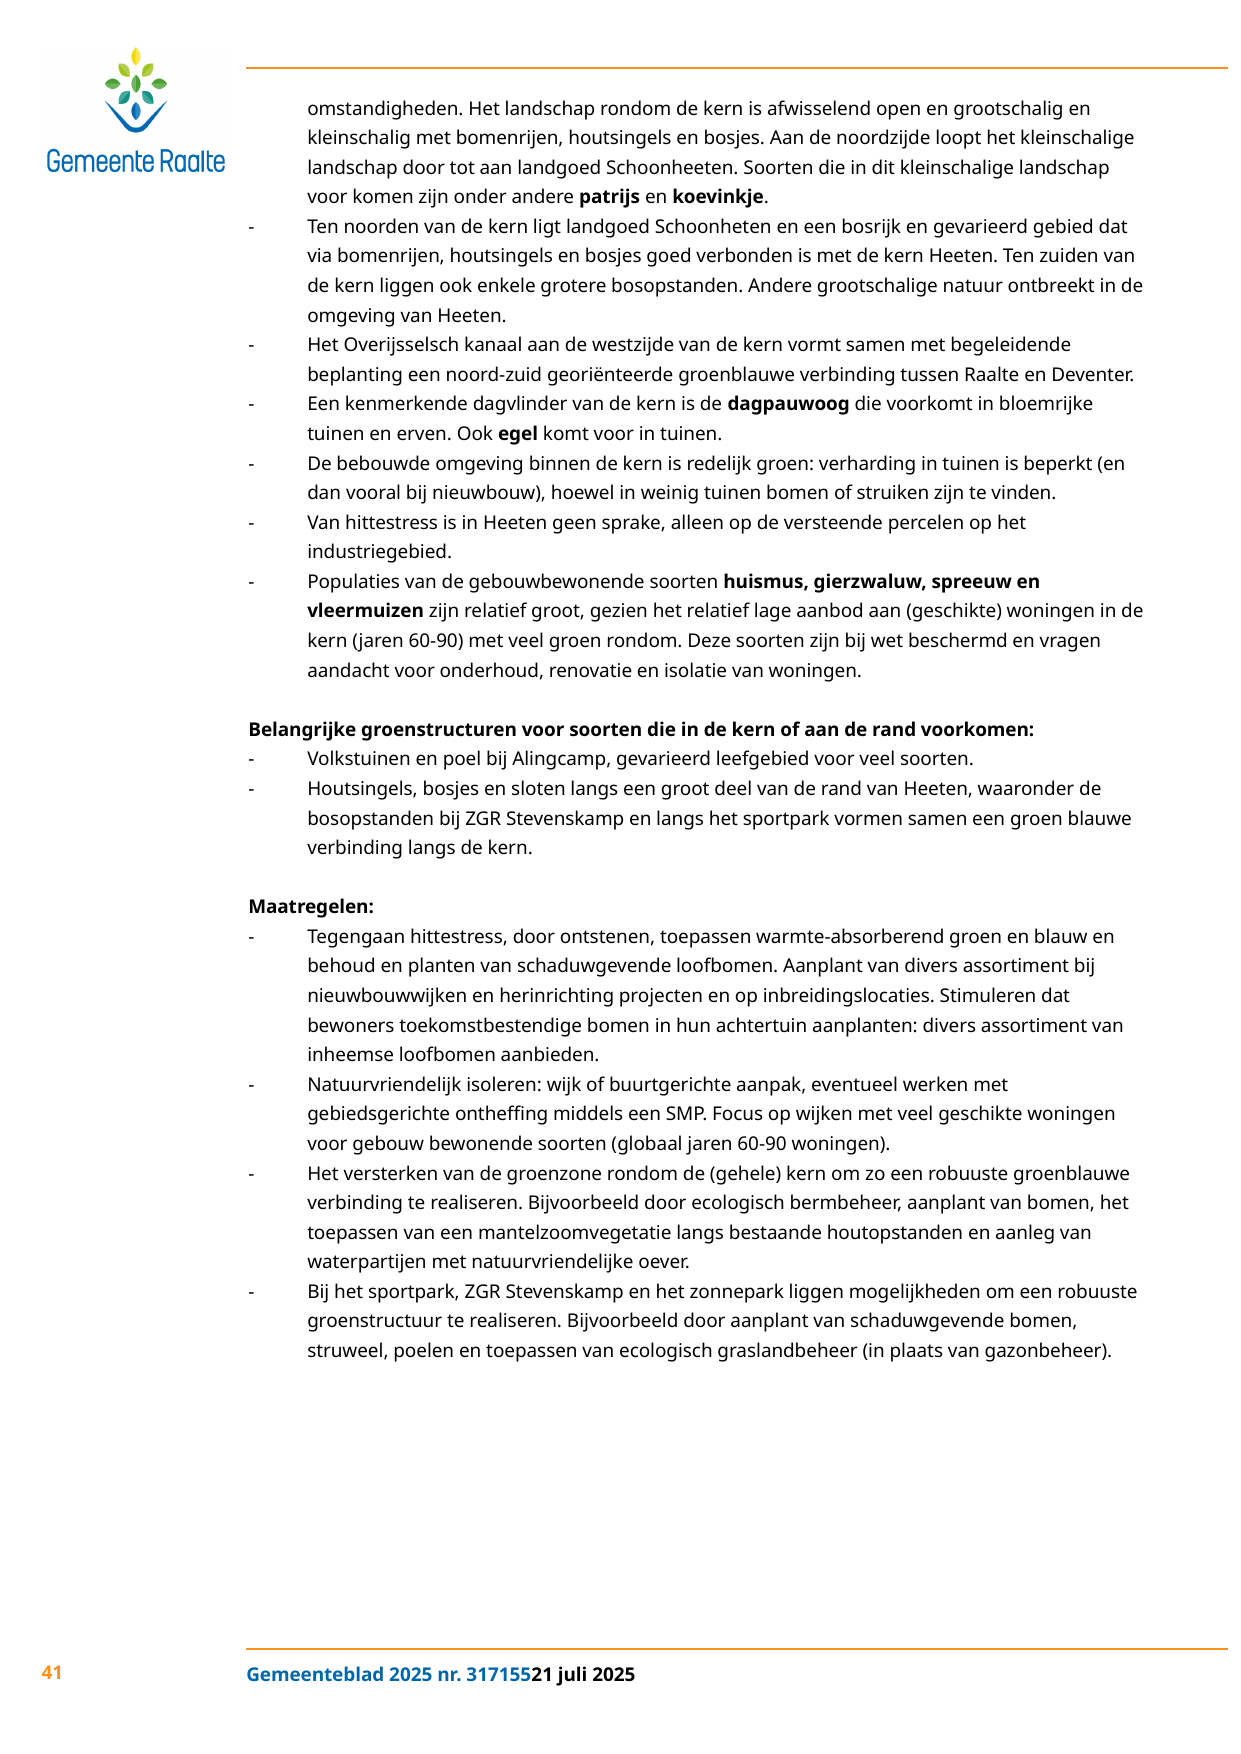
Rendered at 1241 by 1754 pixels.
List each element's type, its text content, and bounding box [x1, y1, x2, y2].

text Belangrijke groenstructuren voor soorten die in de kern of aan de rand voorkomen: [248, 716, 1152, 742]
list Ten noorden van de kern ligt landgoed Schoonheten en een bosrijk en gevarieerd gebied dat via bomenrijen, houtsingels en bosjes goed verbonden is met de kern Heeten. Ten zuiden van de kern liggen ook enkele grotere bosopstanden. Andere grootschalige natuur ontbreekt in de omgeving van Heeten. [248, 213, 1152, 328]
list Tegengaan hittestress, door ontstenen, toepassen warmte-absorberend groen en blauw en behoud en planten van schaduwgevende loofbomen. Aanplant van divers assortiment bij nieuwbouwwijken en herinrichting projecten en op inbreidingslocaties. Stimuleren dat bewoners toekomstbestendige bomen in hun achtertuin aanplanten: divers assortiment van inheemse loofbomen aanbieden. [248, 923, 1152, 1067]
list Natuurvriendelijk isoleren: wijk of buurtgerichte aanpak, eventueel werken met gebiedsgerichte ontheffing middels een SMP. Focus op wijken met veel geschikte woningen voor gebouw bewonende soorten (globaal jaren 60-90 woningen). [248, 1071, 1152, 1156]
list Een kenmerkende dagvlinder van de kern is de dagpauwoog die voorkomt in bloemrijke tuinen en erven. Ook egel komt voor in tuinen. [248, 391, 1152, 446]
list omstandigheden. Het landschap rondom de kern is afwisselend open en grootschalig en kleinschalig met bomenrijen, houtsingels en bosjes. Aan de noordzijde loopt het kleinschalige landschap door tot aan landgoed Schoonheeten. Soorten die in dit kleinschalige landschap voor komen zijn onder andere patrijs en koevinkje. [248, 95, 1152, 209]
list Het versterken van de groenzone rondom de (gehele) kern om zo een robuuste groenblauwe verbinding te realiseren. Bijvoorbeeld door ecologisch bermbeheer, aanplant van bomen, het toepassen van een mantelzoomvegetatie langs bestaande houtopstanden en aanleg van waterpartijen met natuurvriendelijke oever. [248, 1160, 1152, 1274]
list Bij het sportpark, ZGR Stevenskamp en het zonnepark liggen mogelijkheden om een robuuste groenstructuur te realiseren. Bijvoorbeeld door aanplant van schaduwgevende bomen, struweel, poelen en toepassen van ecologisch graslandbeheer (in plaats van gazonbeheer). [248, 1278, 1152, 1363]
text Maatregelen: [248, 893, 1152, 919]
list Van hittestress is in Heeten geen sprake, alleen op de versteende percelen op het industriegebied. [248, 509, 1152, 564]
list Het Overijsselsch kanaal aan de westzijde van de kern vormt samen met begeleidende beplanting een noord-zuid georiënteerde groenblauwe verbinding tussen Raalte en Deventer. [248, 331, 1152, 387]
list Volkstuinen en poel bij Alingcamp, gevarieerd leefgebied voor veel soorten. [248, 746, 1152, 771]
list De bebouwde omgeving binnen de kern is redelijk groen: verharding in tuinen is beperkt (en dan vooral bij nieuwbouw), hoewel in weinig tuinen bomen of struiken zijn te vinden. [248, 450, 1152, 505]
picture [41, 47, 231, 172]
list Houtsingels, bosjes en sloten langs een groot deel van de rand van Heeten, waaronder de bosopstanden bij ZGR Stevenskamp en langs het sportpark vormen samen een groen blauwe verbinding langs de kern. [248, 775, 1152, 860]
list Populaties van de gebouwbewonende soorten huismus, gierzwaluw, spreeuw en vleermuizen zijn relatief groot, gezien het relatief lage aanbod aan (geschikte) woningen in de kern (jaren 60-90) met veel groen rondom. Deze soorten zijn bij wet beschermd en vragen aandacht voor onderhoud, renovatie en isolatie van woningen. [248, 568, 1152, 683]
